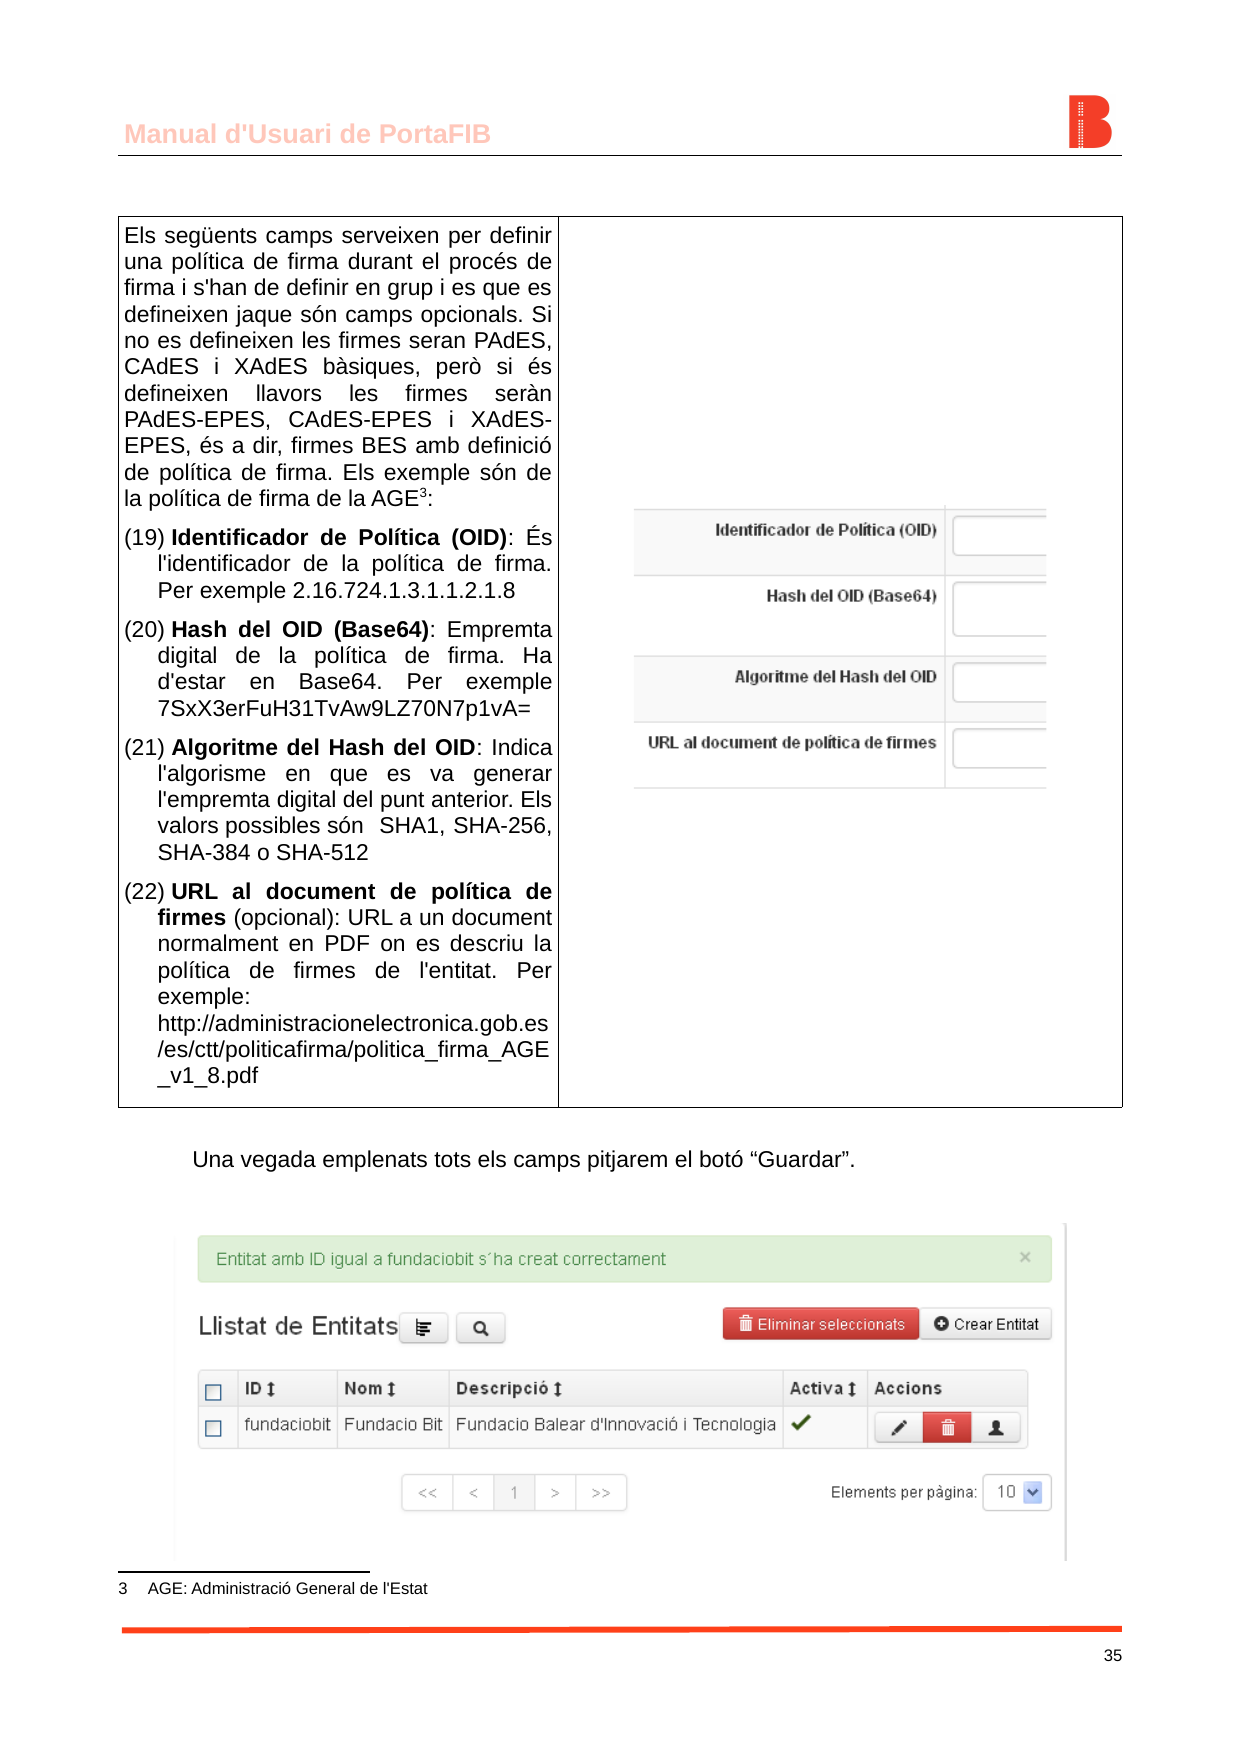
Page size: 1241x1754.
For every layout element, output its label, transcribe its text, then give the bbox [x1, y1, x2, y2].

table_cell Els següents camps serveixen per definir una política de firma durant el procés de firma i s'han de definir en grup i es que es defineixen jaque són camps opcionals. Si no es defineixen les firmes seran PAdES, CAdES i XAdES bàsiques, però si és defineixen llavors les firmes seràn PAdES-EPES, CAdES-EPES i XAdES-EPES, és a dir, firmes BES amb definició de política de firma. Els exemple són de la política de firma de la AGE: Identificador de Política (OID): És l'identificador de la política de firma. Per exemple 2.16.724.1.3.1.1.2.1.8 Hash del OID (Base64): Empremta digital de la política de firma. Ha d'estar en Base64. Per exemple 7SxX3erFuH31TvAw9LZ70N7p1vA= Algoritme del Hash del OID: Indica l'algorisme en que es va generar l'empremta digital del punt anterior. Els valors possibles són SHA1, SHA-256, SHA-384 o SHA-512 URL al document de política de firmes (opcional): URL a un document normalment en PDF on es descriu la política de firmes de l'entitat. Per exemple: http://administracionelectronica.gob.es/es/ctt/politicafirma/politica_firma_AGE_v1_8.pdf [119, 217, 558, 1107]
picture [633, 505, 1047, 805]
picture [1063, 94, 1117, 150]
picture [173, 1223, 1067, 1561]
text Una vegada emplenats tots els camps pitjarem el botó “Guardar”. [118, 1146, 1122, 1172]
table_cell [559, 217, 1122, 1107]
